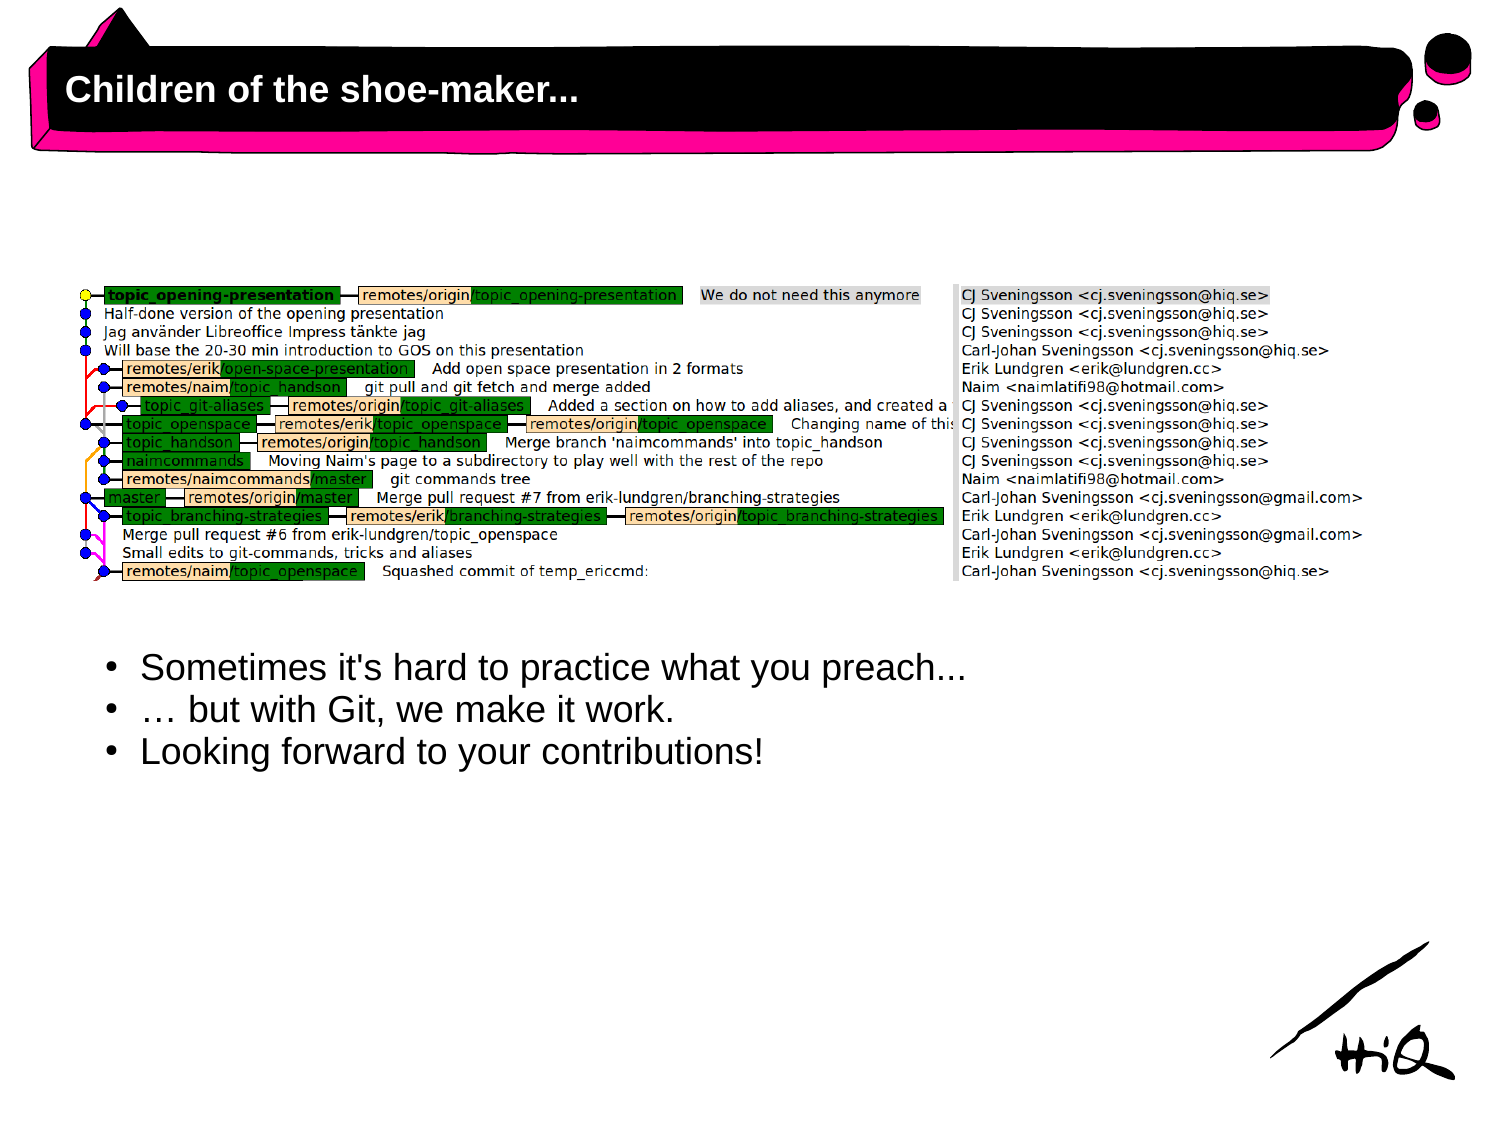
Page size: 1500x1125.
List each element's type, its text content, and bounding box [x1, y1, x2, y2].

title Children of the shoe-maker... [64, 54, 1365, 126]
text_box Sometimes it's hard to practice what you preach... … but with Git, we make it work. Looking forward to your contributions! [90, 639, 983, 781]
picture [75, 284, 1379, 581]
